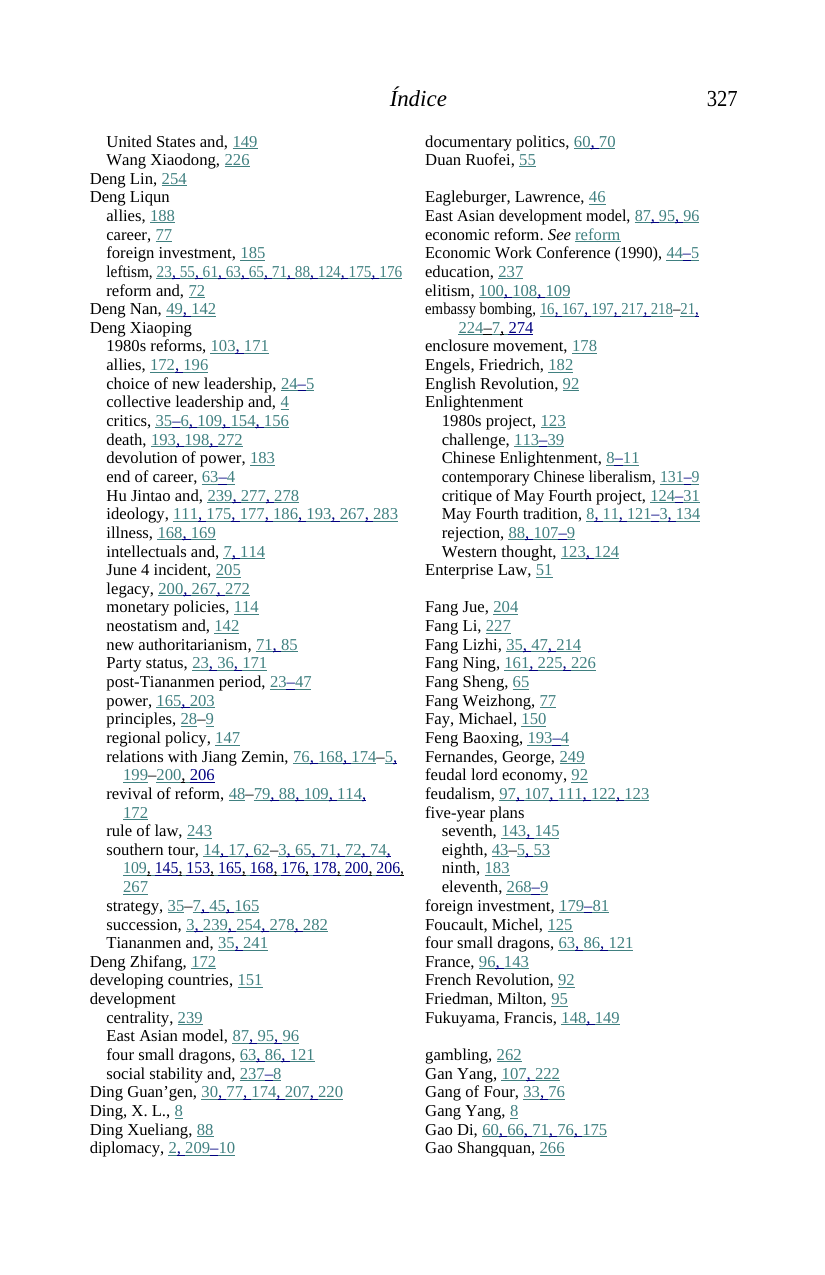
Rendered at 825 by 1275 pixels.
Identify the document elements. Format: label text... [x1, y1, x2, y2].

table_cell Fang Li, 227 [406, 617, 704, 635]
table_cell Fernandes, George, 249 [406, 747, 704, 766]
table_cell [704, 766, 737, 784]
table_cell Gao Di, 60, 66, 71, 76, 175 [406, 1120, 704, 1139]
table_cell Ding Guan’gen, 30, 77, 174, 207, 220 [90, 1083, 406, 1101]
table_cell [704, 1064, 737, 1083]
table_cell leftism, 23, 55, 61, 63, 65, 71, 88, 124, 175, 176 [90, 262, 406, 281]
table_cell Ding Xueliang, 88 [90, 1120, 406, 1139]
table_cell post-Tiananmen period, 23–47 [90, 673, 406, 691]
table_cell [704, 1008, 737, 1027]
table_cell [704, 729, 737, 747]
table_cell May Fourth tradition, 8, 11, 121–3, 134 [406, 505, 704, 523]
table_cell French Revolution, 92 [406, 971, 704, 989]
table_cell [704, 505, 737, 523]
table_cell foreign investment, 185 [90, 244, 406, 262]
table_cell [406, 1027, 704, 1046]
table_cell documentary politics, 60, 70 [406, 111, 704, 151]
table_cell [704, 710, 737, 728]
table_cell [704, 840, 737, 859]
table_cell [704, 486, 737, 505]
table_cell elitism, 100, 108, 109 [406, 281, 704, 300]
table_cell [406, 579, 704, 598]
table_cell Tiananmen and, 35, 241 [90, 934, 406, 952]
table_cell 1980s reforms, 103, 171 [90, 337, 406, 356]
table_cell [704, 785, 737, 803]
table_cell East Asian development model, 87, 95, 96 [406, 206, 704, 225]
table_cell [704, 1101, 737, 1120]
table_cell reform and, 72 [90, 281, 406, 300]
table_cell ideology, 111, 175, 177, 186, 193, 267, 283 [90, 505, 406, 523]
table_cell centrality, 239 [90, 1008, 406, 1027]
table_cell career, 77 [90, 225, 406, 244]
table_cell illness, 168, 169 [90, 524, 406, 542]
table_cell [704, 990, 737, 1008]
table_cell death, 193, 198, 272 [90, 430, 406, 449]
table_cell succession, 3, 239, 254, 278, 282 [90, 915, 406, 934]
table_cell Eagleburger, Lawrence, 46 [406, 188, 704, 206]
table_cell diplomacy, 2, 209–10 [90, 1139, 406, 1157]
table_cell [704, 561, 737, 579]
table_cell contemporary Chinese liberalism, 131–9 [406, 467, 704, 486]
table_cell Wang Xiaodong, 226 [90, 151, 406, 169]
table_cell Deng Liqun [90, 188, 406, 206]
table_cell 109, 145, 153, 165, 168, 176, 178, 200, 206, [90, 859, 406, 878]
table_cell [704, 393, 737, 412]
table_cell feudalism, 97, 107, 111, 122, 123 [406, 785, 704, 803]
table_cell seventh, 143, 145 [406, 822, 704, 840]
table_cell [704, 934, 737, 952]
table_cell relations with Jiang Zemin, 76, 168, 174–5, [90, 747, 406, 766]
table_cell [704, 318, 737, 337]
table_cell Fay, Michael, 150 [406, 710, 704, 728]
table_cell [704, 803, 737, 822]
table_cell [704, 412, 737, 430]
table_cell [704, 300, 737, 318]
table_cell [704, 1083, 737, 1101]
table_cell [704, 971, 737, 989]
table_cell Fang Lizhi, 35, 47, 214 [406, 635, 704, 654]
table_cell [704, 374, 737, 393]
table_cell critique of May Fourth project, 124–31 [406, 486, 704, 505]
table_header 327 [704, 84, 737, 111]
table_cell United States and, 149 [90, 111, 406, 151]
table_cell [704, 111, 737, 151]
table_cell [704, 878, 737, 896]
table_cell [704, 859, 737, 878]
table_cell [704, 225, 737, 244]
table_cell [704, 1046, 737, 1064]
table_cell Deng Nan, 49, 142 [90, 300, 406, 318]
table_cell [704, 1139, 737, 1157]
table_cell [704, 337, 737, 356]
table_cell Duan Ruofei, 55 [406, 151, 704, 169]
table_cell 172 [90, 803, 406, 822]
table_cell 267 [90, 878, 406, 896]
table_cell [704, 169, 737, 188]
table_cell 199–200, 206 [90, 766, 406, 784]
table_cell Party status, 23, 36, 171 [90, 654, 406, 673]
table_cell Hu Jintao and, 239, 277, 278 [90, 486, 406, 505]
table_cell challenge, 113–39 [406, 430, 704, 449]
table_cell eighth, 43–5, 53 [406, 840, 704, 859]
table_cell [704, 598, 737, 617]
table_cell [704, 579, 737, 598]
table_cell Engels, Friedrich, 182 [406, 356, 704, 374]
table_cell Foucault, Michel, 125 [406, 915, 704, 934]
table_cell choice of new leadership, 24–5 [90, 374, 406, 393]
table_cell Chinese Enlightenment, 8–11 [406, 449, 704, 467]
table_cell principles, 28–9 [90, 710, 406, 728]
table_cell Gang of Four, 33, 76 [406, 1083, 704, 1101]
table_cell [704, 1027, 737, 1046]
table_cell [704, 542, 737, 561]
table_cell Fukuyama, Francis, 148, 149 [406, 1008, 704, 1027]
table_cell [704, 673, 737, 691]
table_cell end of career, 63–4 [90, 467, 406, 486]
table_cell four small dragons, 63, 86, 121 [406, 934, 704, 952]
table_cell Economic Work Conference (1990), 44–5 [406, 244, 704, 262]
table_cell neostatism and, 142 [90, 617, 406, 635]
table_cell Deng Zhifang, 172 [90, 952, 406, 971]
table_cell Feng Baoxing, 193–4 [406, 729, 704, 747]
table_cell revival of reform, 48–79, 88, 109, 114, [90, 785, 406, 803]
table_cell monetary policies, 114 [90, 598, 406, 617]
table_cell foreign investment, 179–81 [406, 896, 704, 915]
table_cell new authoritarianism, 71, 85 [90, 635, 406, 654]
table_cell Western thought, 123, 124 [406, 542, 704, 561]
table_cell East Asian model, 87, 95, 96 [90, 1027, 406, 1046]
table_cell Ding, X. L., 8 [90, 1101, 406, 1120]
table_cell 224–7, 274 [406, 318, 704, 337]
table_cell Gang Yang, 8 [406, 1101, 704, 1120]
table_cell [704, 244, 737, 262]
table_cell [406, 169, 704, 188]
table_cell June 4 incident, 205 [90, 561, 406, 579]
table_header Índice [90, 84, 704, 111]
table_cell 1980s project, 123 [406, 412, 704, 430]
table_cell [704, 524, 737, 542]
table_cell collective leadership and, 4 [90, 393, 406, 412]
table_cell developing countries, 151 [90, 971, 406, 989]
table_cell Fang Jue, 204 [406, 598, 704, 617]
table_cell intellectuals and, 7, 114 [90, 542, 406, 561]
table_cell [704, 654, 737, 673]
table_cell education, 237 [406, 262, 704, 281]
table_cell [704, 430, 737, 449]
table_cell rejection, 88, 107–9 [406, 524, 704, 542]
table_cell English Revolution, 92 [406, 374, 704, 393]
table_cell critics, 35–6, 109, 154, 156 [90, 412, 406, 430]
table_cell allies, 172, 196 [90, 356, 406, 374]
table_cell five-year plans [406, 803, 704, 822]
table_cell [704, 206, 737, 225]
table_cell [704, 188, 737, 206]
table_cell Deng Lin, 254 [90, 169, 406, 188]
table_cell [704, 822, 737, 840]
table_cell ninth, 183 [406, 859, 704, 878]
table_cell [704, 915, 737, 934]
table_cell Fang Ning, 161, 225, 226 [406, 654, 704, 673]
table_cell southern tour, 14, 17, 62–3, 65, 71, 72, 74, [90, 840, 406, 859]
table_cell Gao Shangquan, 266 [406, 1139, 704, 1157]
table_cell [704, 691, 737, 710]
table_cell Deng Xiaoping [90, 318, 406, 337]
table_cell Fang Sheng, 65 [406, 673, 704, 691]
table_cell [704, 262, 737, 281]
table_cell [704, 952, 737, 971]
table_cell Gan Yang, 107, 222 [406, 1064, 704, 1083]
table_cell economic reform. See reform [406, 225, 704, 244]
table_cell Fang Weizhong, 77 [406, 691, 704, 710]
table_cell four small dragons, 63, 86, 121 [90, 1046, 406, 1064]
table_cell [704, 151, 737, 169]
table_cell [704, 281, 737, 300]
table_cell gambling, 262 [406, 1046, 704, 1064]
table_cell eleventh, 268–9 [406, 878, 704, 896]
table_cell strategy, 35–7, 45, 165 [90, 896, 406, 915]
table_cell social stability and, 237–8 [90, 1064, 406, 1083]
table_cell rule of law, 243 [90, 822, 406, 840]
table_cell power, 165, 203 [90, 691, 406, 710]
table_cell legacy, 200, 267, 272 [90, 579, 406, 598]
table_cell [704, 747, 737, 766]
table_cell [704, 356, 737, 374]
table_cell Friedman, Milton, 95 [406, 990, 704, 1008]
table_cell Enlightenment [406, 393, 704, 412]
table_cell development [90, 990, 406, 1008]
table_cell allies, 188 [90, 206, 406, 225]
table_cell [704, 1120, 737, 1139]
table_cell [704, 467, 737, 486]
table_cell devolution of power, 183 [90, 449, 406, 467]
table_cell [704, 617, 737, 635]
table_cell [704, 635, 737, 654]
table_cell feudal lord economy, 92 [406, 766, 704, 784]
table_cell Enterprise Law, 51 [406, 561, 704, 579]
table_cell France, 96, 143 [406, 952, 704, 971]
table_cell regional policy, 147 [90, 729, 406, 747]
table_cell enclosure movement, 178 [406, 337, 704, 356]
table_cell [704, 449, 737, 467]
table_cell [704, 896, 737, 915]
table_cell embassy bombing, 16, 167, 197, 217, 218–21, [406, 300, 704, 318]
